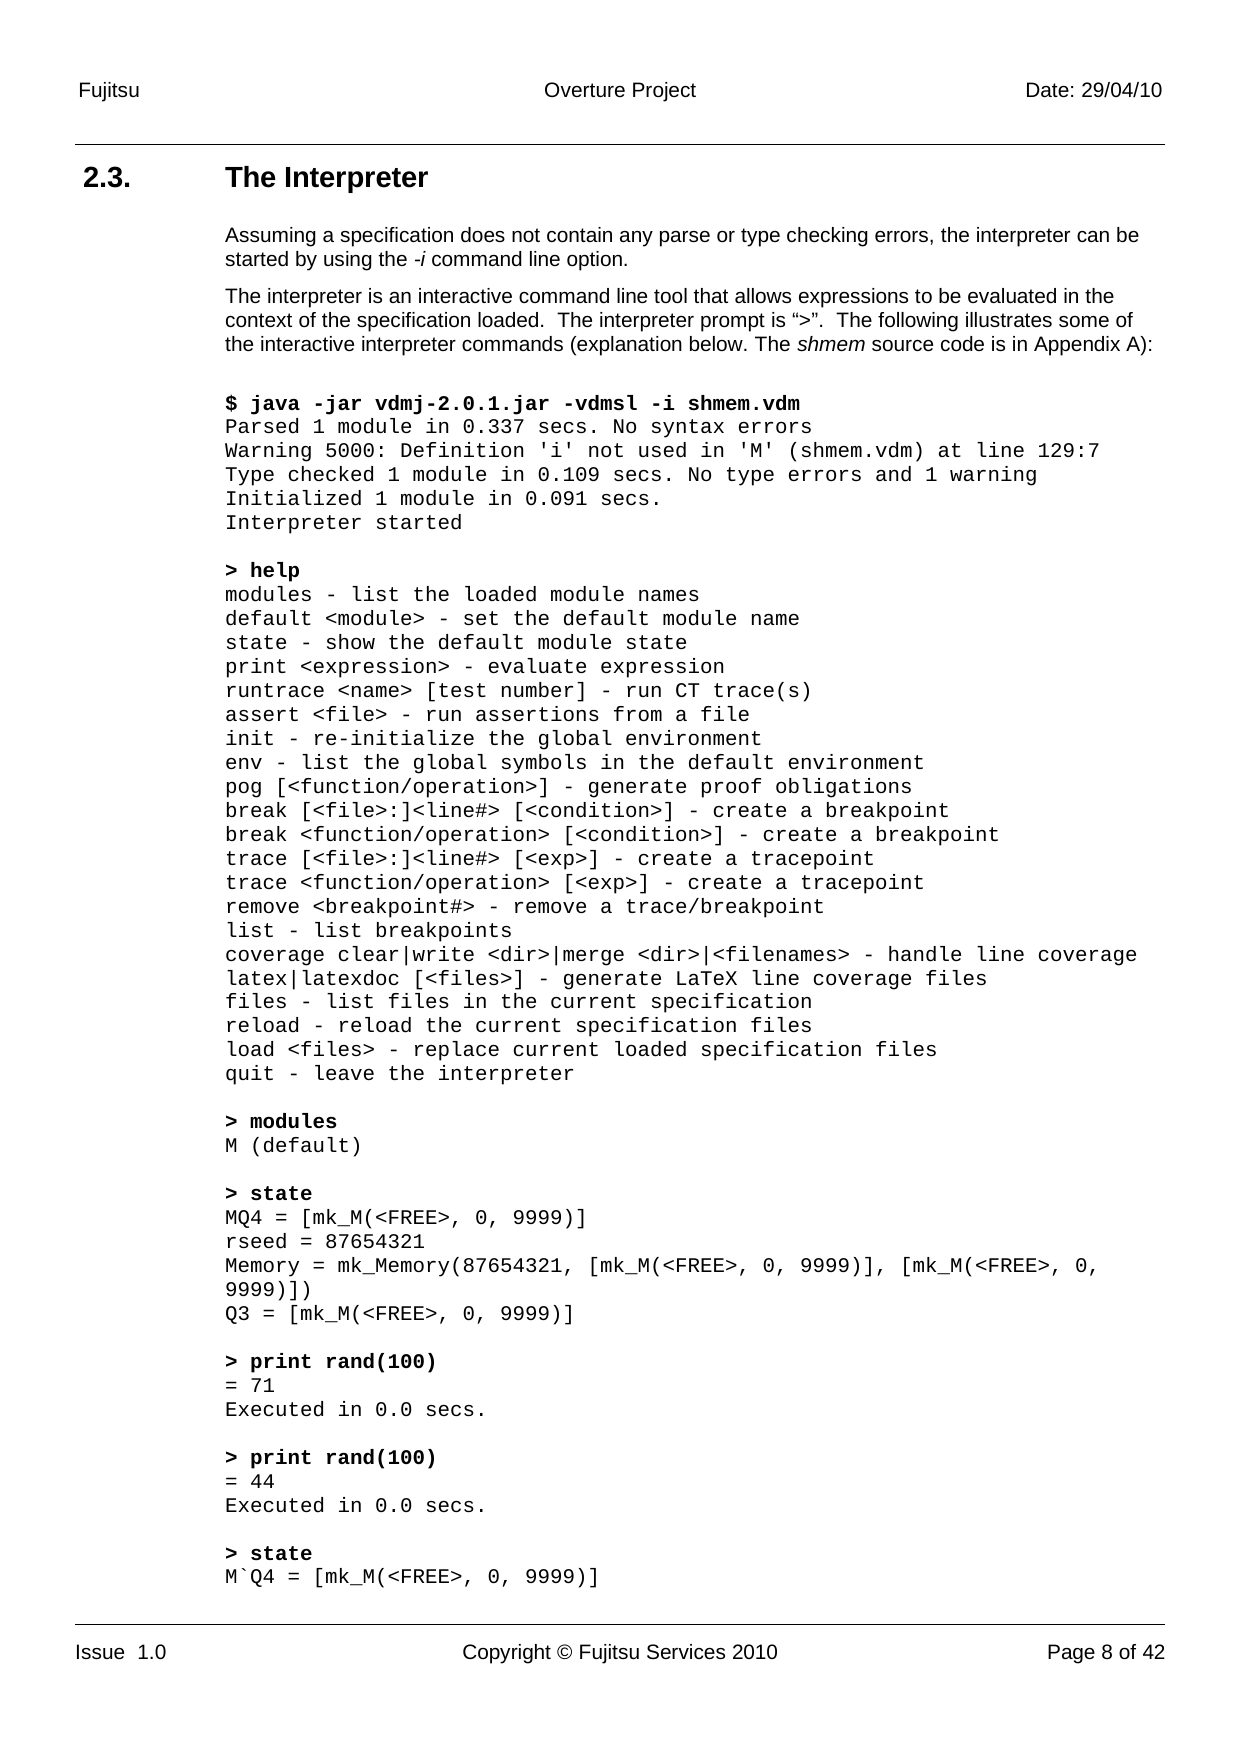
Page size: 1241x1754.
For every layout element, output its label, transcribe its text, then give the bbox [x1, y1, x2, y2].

text Warning 5000: Definition 'i' not used in 'M' (shmem.vdm) at line 129:7 [225, 440, 1165, 464]
text Type checked 1 module in 0.109 secs. No type errors and 1 warning [225, 464, 1165, 488]
text > print rand(100) [225, 1447, 1165, 1471]
subtitle The Interpreter [75, 160, 1165, 193]
text Executed in 0.0 secs. [225, 1494, 1165, 1518]
text MQ4 = [mk_M(<FREE>, 0, 9999)] [225, 1207, 1165, 1231]
text M (default) [225, 1135, 1165, 1159]
text quit - leave the interpreter [225, 1063, 1165, 1087]
text Executed in 0.0 secs. [225, 1399, 1165, 1423]
text > state [225, 1542, 1165, 1566]
text $ java -jar vdmj-2.0.1.jar -vdmsl -i shmem.vdm [225, 392, 1165, 416]
text = 44 [225, 1471, 1165, 1494]
text load <files> - replace current loaded specification files [225, 1039, 1165, 1063]
text Q3 = [mk_M(<FREE>, 0, 9999)] [225, 1303, 1165, 1327]
text remove <breakpoint#> - remove a trace/breakpoint [225, 896, 1165, 919]
text > help [225, 560, 1165, 584]
text break <function/operation> [<condition>] - create a breakpoint [225, 824, 1165, 848]
text M`Q4 = [mk_M(<FREE>, 0, 9999)] [225, 1566, 1165, 1590]
text files - list files in the current specification [225, 991, 1165, 1015]
text env - list the global symbols in the default environment [225, 752, 1165, 776]
text trace [<file>:]<line#> [<exp>] - create a tracepoint [225, 848, 1165, 872]
text print <expression> - evaluate expression [225, 656, 1165, 680]
text default <module> - set the default module name [225, 608, 1165, 632]
text reload - reload the current specification files [225, 1015, 1165, 1039]
text trace <function/operation> [<exp>] - create a tracepoint [225, 872, 1165, 896]
text Parsed 1 module in 0.337 secs. No syntax errors [225, 416, 1165, 440]
text modules - list the loaded module names [225, 584, 1165, 608]
text > state [225, 1183, 1165, 1207]
text list - list breakpoints [225, 919, 1165, 943]
text = 71 [225, 1375, 1165, 1399]
text state - show the default module state [225, 632, 1165, 656]
text pog [<function/operation>] - generate proof obligations [225, 776, 1165, 800]
text rseed = 87654321 [225, 1231, 1165, 1255]
text latex|latexdoc [<files>] - generate LaTeX line coverage files [225, 967, 1165, 991]
text > modules [225, 1111, 1165, 1135]
text assert <file> - run assertions from a file [225, 704, 1165, 728]
text coverage clear|write <dir>|merge <dir>|<filenames> - handle line coverage [225, 943, 1165, 967]
text The interpreter is an interactive command line tool that allows expressions to be evaluated in the context of the specification loaded. The interpreter prompt is “>”. The following illustrates some of the interactive interpreter commands (explanation below. The shmem source code is in Appendix A): [225, 284, 1165, 356]
text runtrace <name> [test number] - run CT trace(s) [225, 680, 1165, 704]
text break [<file>:]<line#> [<condition>] - create a breakpoint [225, 800, 1165, 824]
text Interpreter started [225, 512, 1165, 536]
text init - re-initialize the global environment [225, 728, 1165, 752]
text Memory = mk_Memory(87654321, [mk_M(<FREE>, 0, 9999)], [mk_M(<FREE>, 0, 9999)]) [225, 1255, 1165, 1303]
text Initialized 1 module in 0.091 secs. [225, 488, 1165, 512]
text Assuming a specification does not contain any parse or type checking errors, the interpreter can be started by using the -i command line option. [225, 223, 1165, 271]
text > print rand(100) [225, 1351, 1165, 1375]
